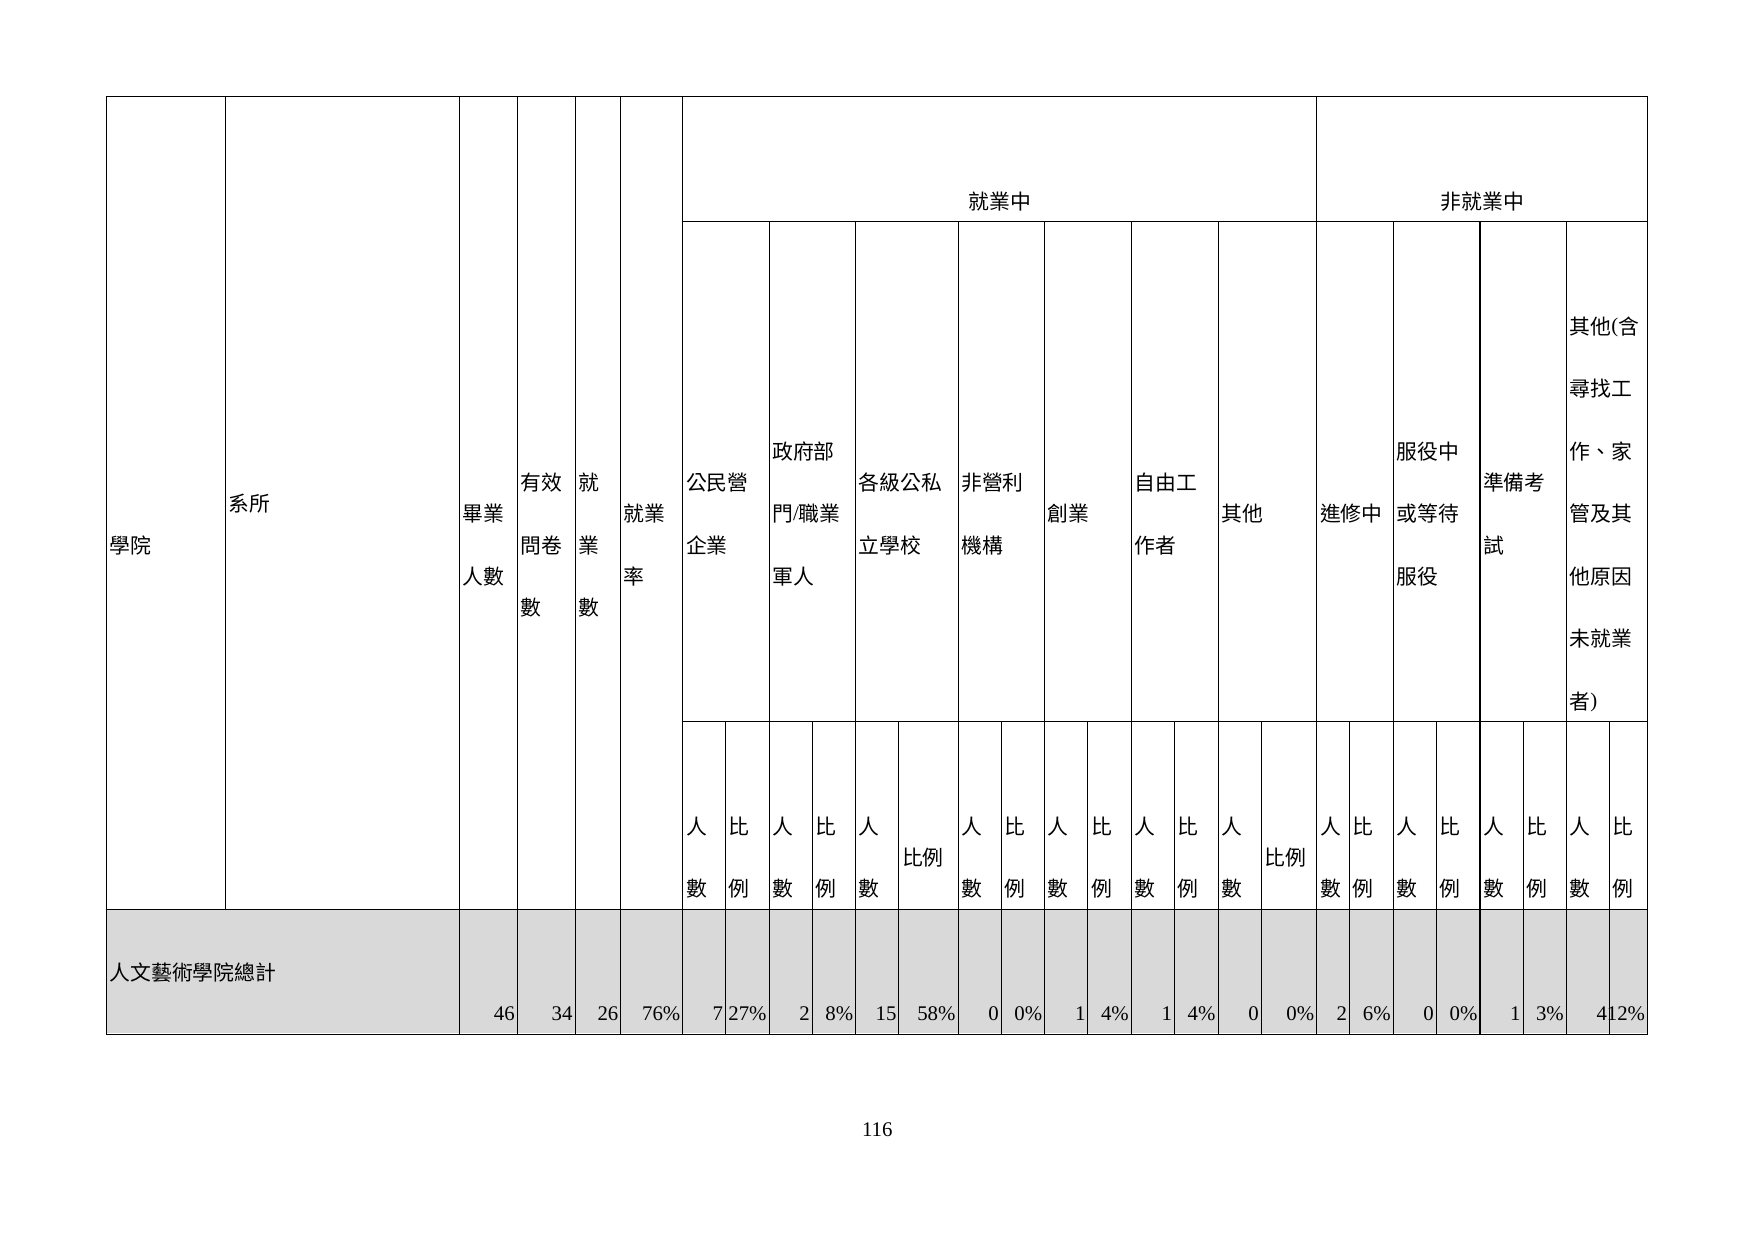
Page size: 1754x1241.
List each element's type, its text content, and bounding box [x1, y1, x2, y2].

table_header 畢業人數 [460, 97, 517, 908]
table_cell 比例 [1524, 722, 1566, 908]
table_cell 2 [1317, 910, 1349, 1033]
table_cell 政府部門/職業軍人 [770, 222, 855, 721]
table_cell 27% [726, 910, 769, 1033]
table_cell 服役中或等待服役 [1394, 222, 1479, 721]
table_cell 人數 [1317, 722, 1349, 908]
table_cell 人數 [1045, 722, 1087, 908]
table_cell 人數 [770, 722, 812, 908]
table_cell 比例 [1175, 722, 1218, 908]
table_cell 3% [1524, 910, 1566, 1033]
table_cell 公民營企業 [683, 222, 769, 721]
table_cell 比例 [1610, 722, 1647, 908]
table_cell 15 [856, 910, 898, 1033]
table_cell 0% [1262, 910, 1316, 1033]
table_cell 比例 [1262, 722, 1316, 908]
table_cell 0 [959, 910, 1001, 1033]
table_header 就業數 [576, 97, 620, 908]
table_cell 人數 [1394, 722, 1436, 908]
table_cell 人數 [959, 722, 1001, 908]
table_header 就業率 [621, 97, 682, 908]
table_cell 6% [1350, 910, 1393, 1033]
table_cell 比例 [726, 722, 769, 908]
table_cell 34 [518, 910, 575, 1033]
table_cell 比例 [813, 722, 855, 908]
table_cell 46 [460, 910, 517, 1033]
table_cell 0 [1219, 910, 1261, 1033]
table_cell 0% [1002, 910, 1044, 1033]
table_cell 其他(含尋找工作、家管及其他原因未就業者) [1567, 222, 1647, 721]
table_header 有效問卷數 [518, 97, 575, 908]
table_cell 人數 [1132, 722, 1174, 908]
table_cell 創業 [1045, 222, 1131, 721]
table_header 學院 [107, 97, 225, 908]
table_cell 1 [1045, 910, 1087, 1033]
table_cell 比例 [1350, 722, 1393, 908]
table_header 系所 [226, 97, 459, 908]
table_cell 人數 [1567, 722, 1609, 908]
table_cell 2 [770, 910, 812, 1033]
table_cell 準備考試 [1481, 222, 1566, 721]
table_cell 76% [621, 910, 682, 1033]
table_cell 12% [1610, 910, 1647, 1033]
table_cell 比例 [1437, 722, 1479, 908]
table_cell 人數 [1219, 722, 1261, 908]
table_header 非就業中 [1317, 97, 1647, 221]
table_cell 7 [683, 910, 725, 1033]
table_header 就業中 [683, 97, 1316, 221]
table_cell 1 [1481, 910, 1523, 1033]
table_cell 1 [1132, 910, 1174, 1033]
table_cell 0% [1437, 910, 1479, 1033]
table_cell 自由工作者 [1132, 222, 1218, 721]
table_cell 4% [1088, 910, 1131, 1033]
table_cell 26 [576, 910, 620, 1033]
table_cell 58% [899, 910, 958, 1033]
table_cell 4 [1567, 910, 1609, 1033]
table_cell 8% [813, 910, 855, 1033]
table_cell 比例 [1002, 722, 1044, 908]
table_cell 其他 [1219, 222, 1316, 721]
table_cell 人數 [856, 722, 898, 908]
table_cell 進修中 [1317, 222, 1393, 721]
table_cell 人文藝術學院總計 [107, 910, 459, 1033]
table_cell 比例 [899, 722, 958, 908]
table_cell 非營利機構 [959, 222, 1044, 721]
table_cell 0 [1394, 910, 1436, 1033]
table_cell 比例 [1088, 722, 1131, 908]
table_cell 人數 [1481, 722, 1523, 908]
table_cell 4% [1175, 910, 1218, 1033]
table_cell 人數 [683, 722, 725, 908]
table_cell 各級公私立學校 [856, 222, 958, 721]
